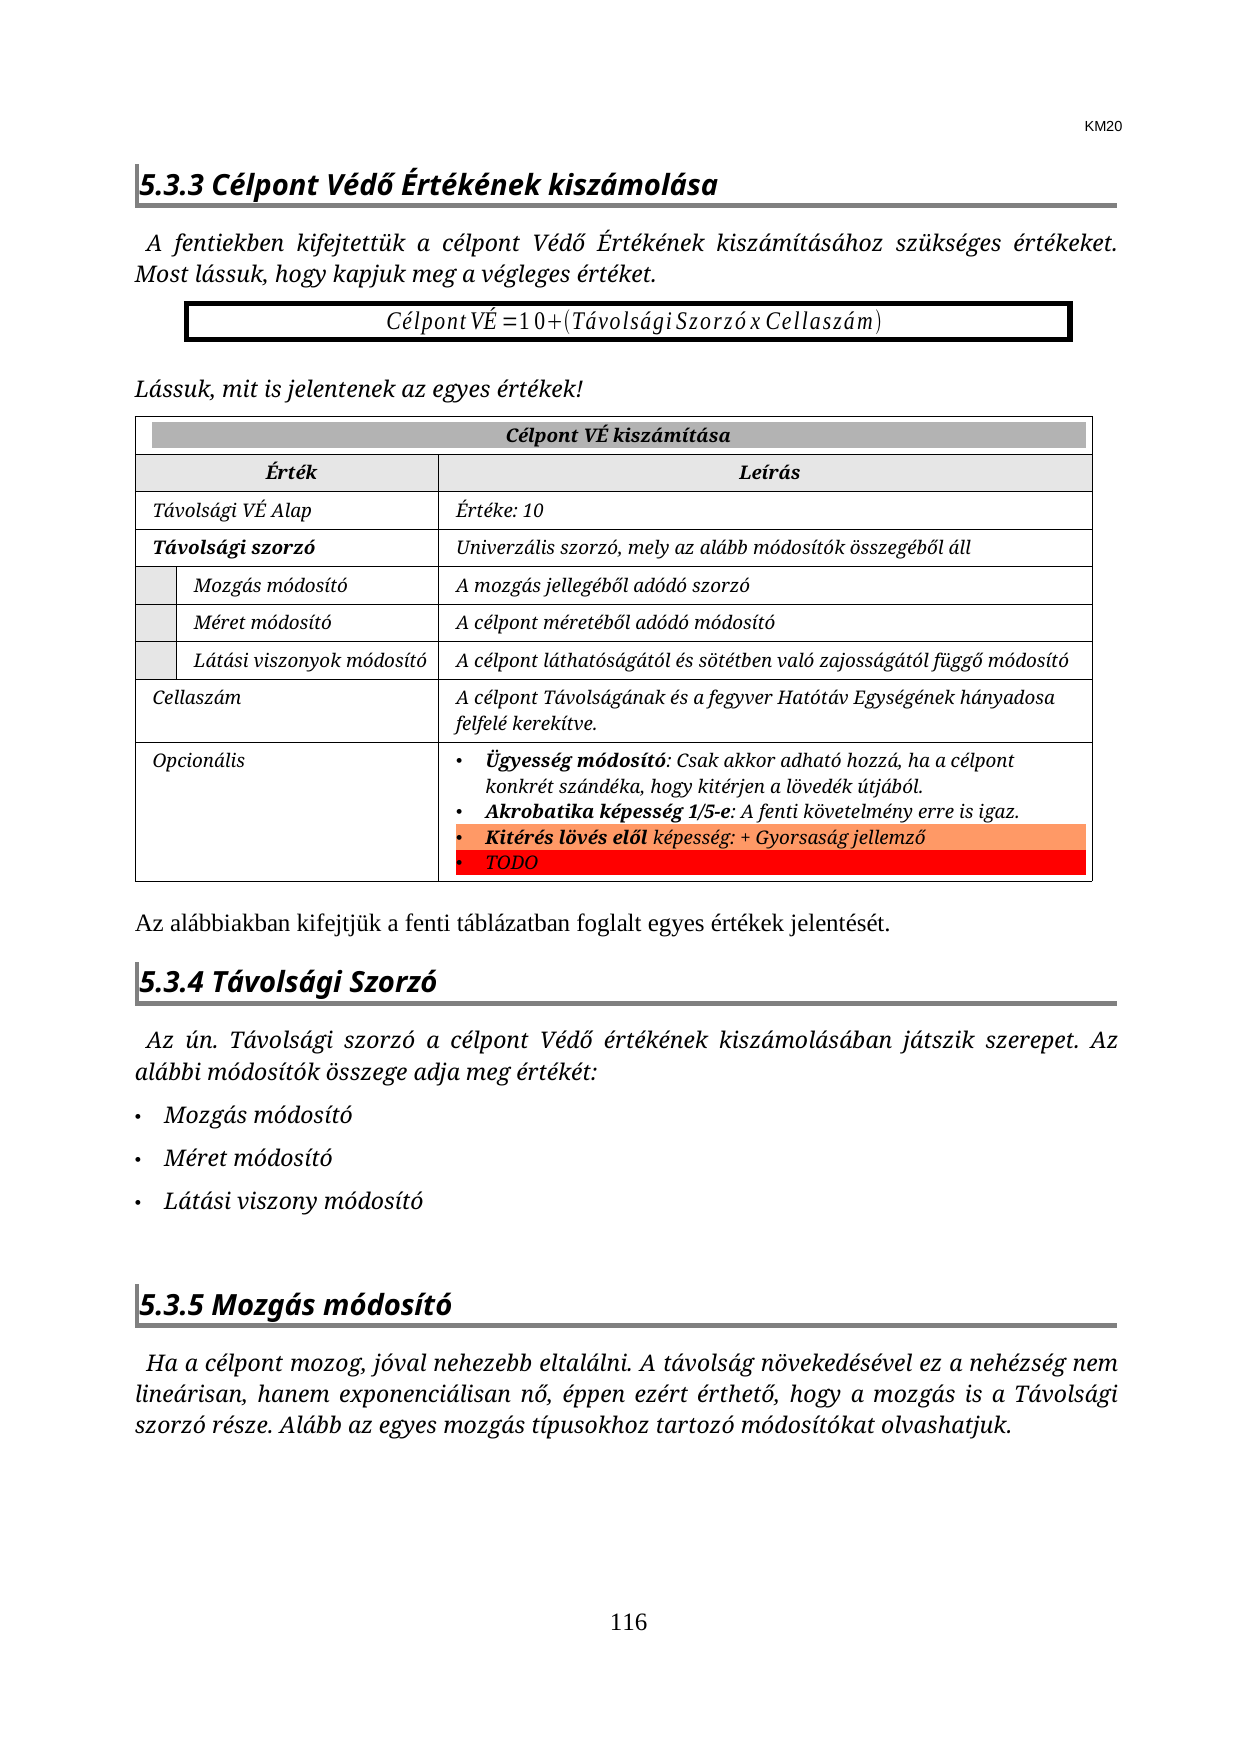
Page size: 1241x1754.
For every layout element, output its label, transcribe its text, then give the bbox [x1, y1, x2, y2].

subtitle Távolsági Szorzó [139, 962, 1122, 1001]
table_cell Ügyesség módosító: Csak akkor adható hozzá, ha a célpont konkrét szándéka, hogy kitérjen a lövedék útjából. Akrobatika képesség 1/5-e: A fenti követelmény erre is igaz. Kitérés lövés elől képesség: + Gyorsaság jellemző TODO [439, 743, 1092, 881]
table_cell Látási viszonyok módosító [177, 642, 438, 679]
text Az ún. Távolsági szorzó a célpont Védő értékének kiszámolásában játszik szerepet. Az alábbi módosítók összege adja meg értékét: [134, 1024, 1122, 1087]
table_cell A célpont méretéből adódó módosító [439, 605, 1092, 641]
table_cell [136, 642, 176, 679]
table_cell A célpont Távolságának és a fegyver Hatótáv Egységének hányadosa felfelé kerekítve. [439, 680, 1092, 742]
table_header Célpont VÉ kiszámítása [136, 417, 1092, 454]
table_cell Univerzális szorzó, mely az alább módosítók összegéből áll [439, 530, 1092, 566]
table_cell Távolsági VÉ Alap [136, 492, 438, 529]
table_cell A mozgás jellegéből adódó szorzó [439, 567, 1092, 604]
table_cell Opcionális [136, 743, 438, 881]
table_cell Méret módosító [177, 605, 438, 641]
table_header [189, 306, 1067, 337]
subtitle Mozgás módosító [139, 1284, 1122, 1323]
table_cell [136, 605, 176, 641]
table_cell Cellaszám [136, 680, 438, 742]
table_cell Érték [136, 455, 438, 491]
text Ha a célpont mozog, jóval nehezebb eltalálni. A távolság növekedésével ez a nehézség nem lineárisan, hanem exponenciálisan nő, éppen ezért érthető, hogy a mozgás is a Távolsági szorzó része. Alább az egyes mozgás típusokhoz tartozó módosítókat olvashatjuk. [134, 1347, 1122, 1440]
table_cell Leírás [439, 455, 1092, 491]
table_cell A célpont láthatóságától és sötétben való zajosságától függő módosító [439, 642, 1092, 679]
list Látási viszony módosító [134, 1185, 1122, 1216]
text Az alábbiakban kifejtjük a fenti táblázatban foglalt egyes értékek jelentését. [134, 909, 1122, 937]
table_cell [136, 567, 176, 604]
subtitle Célpont Védő Értékének kiszámolása [139, 164, 1122, 204]
list Mozgás módosító [134, 1099, 1122, 1130]
text A fentiekben kifejtettük a célpont Védő Értékének kiszámításához szükséges értékeket. Most lássuk, hogy kapjuk meg a végleges értéket. [134, 227, 1122, 289]
list Méret módosító [134, 1142, 1122, 1173]
text Lássuk, mit is jelentenek az egyes értékek! [134, 342, 1122, 404]
table_cell Távolsági szorzó [136, 530, 438, 566]
table_cell Mozgás módosító [177, 567, 438, 604]
table_cell Értéke: 10 [439, 492, 1092, 529]
